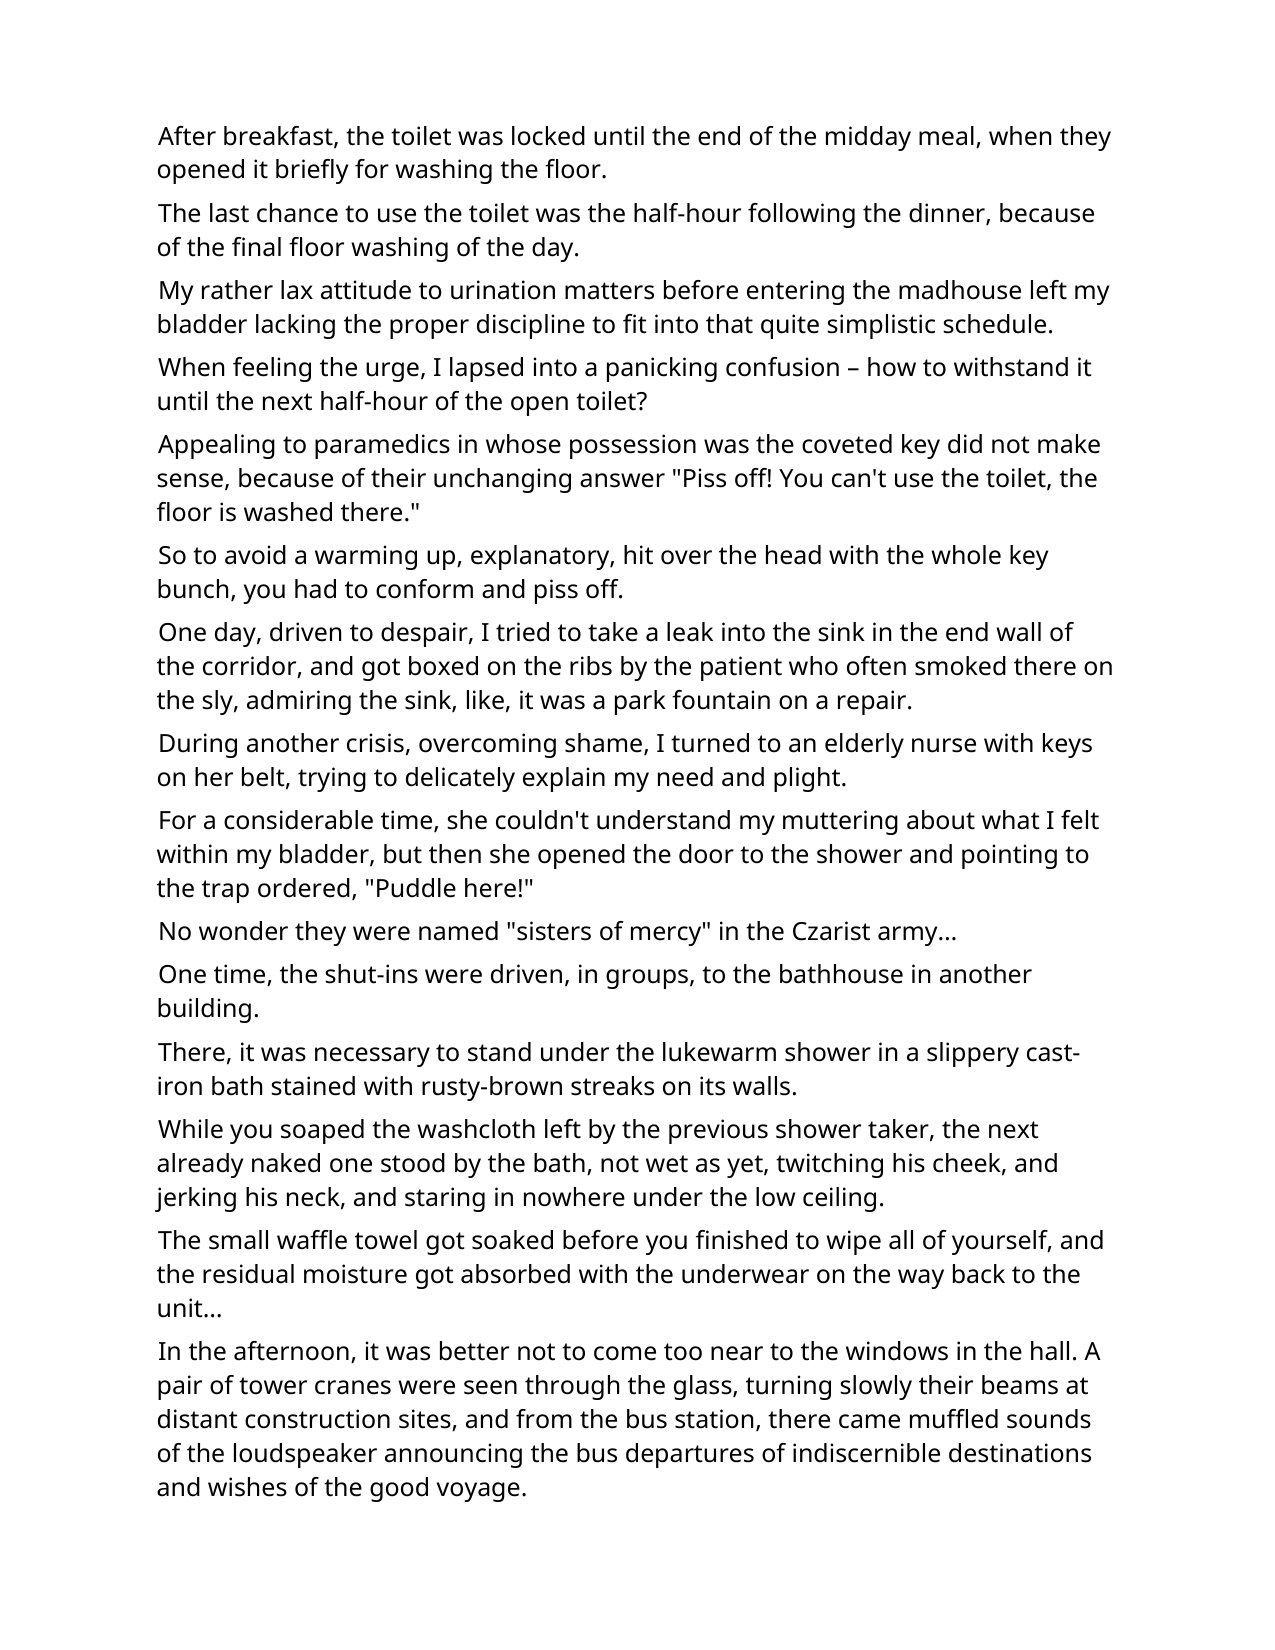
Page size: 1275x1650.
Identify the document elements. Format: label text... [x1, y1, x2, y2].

text The last chance to use the toilet was the half-hour following the dinner, because of the final floor washing of the day. [156, 195, 1118, 263]
text In the afternoon, it was better not to come too near to the windows in the hall. A pair of tower cranes were seen through the glass, turning slowly their beams at distant construction sites, and from the bus station, there came muffled sounds of the loudspeaker announcing the bus departures of indiscernible destinations and wishes of the good voyage. [156, 1333, 1118, 1504]
text So to avoid a warming up, explanatory, hit over the head with the whole key bunch, you had to conform and piss off. [156, 538, 1118, 606]
text Appealing to paramedics in whose possession was the coveted key did not make sense, because of their unchanging answer "Piss off! You can't use the toilet, the floor is washed there." [156, 426, 1118, 529]
text After breakfast, the toilet was locked until the end of the midday meal, when they opened it briefly for washing the floor. [156, 118, 1118, 186]
text My rather lax attitude to urination matters before entering the madhouse left my bladder lacking the proper discipline to fit into that quite simplistic schedule. [156, 272, 1118, 340]
text No wonder they were named "sisters of mercy" in the Czarist army… [156, 914, 1118, 948]
text For a considerable time, she couldn't understand my muttering about what I felt within my bladder, but then she opened the door to the shower and pointing to the trap ordered, "Puddle here!" [156, 803, 1118, 905]
text During another crisis, overcoming shame, I turned to an elderly nurse with keys on her belt, trying to delicately explain my need and plight. [156, 726, 1118, 794]
text One day, driven to despair, I tried to take a leak into the sink in the end wall of the corridor, and got boxed on the ribs by the patient who often smoked there on the sly, admiring the sink, like, it was a park fountain on a repair. [156, 615, 1118, 717]
text The small waffle towel got soaked before you finished to wipe all of yourself, and the residual moisture got absorbed with the underwear on the way back to the unit… [156, 1222, 1118, 1324]
text One time, the shut-ins were driven, in groups, to the bathhouse in another building. [156, 957, 1118, 1025]
text While you soaped the washcloth left by the previous shower taker, the next already naked one stood by the bath, not wet as yet, twitching his cheek, and jerking his neck, and staring in nowhere under the low ceiling. [156, 1111, 1118, 1213]
text There, it was necessary to stand under the lukewarm shower in a slippery cast-iron bath stained with rusty-brown streaks on its walls. [156, 1034, 1118, 1102]
text When feeling the urge, I lapsed into a panicking confusion – how to withstand it until the next half-hour of the open toilet? [156, 349, 1118, 417]
